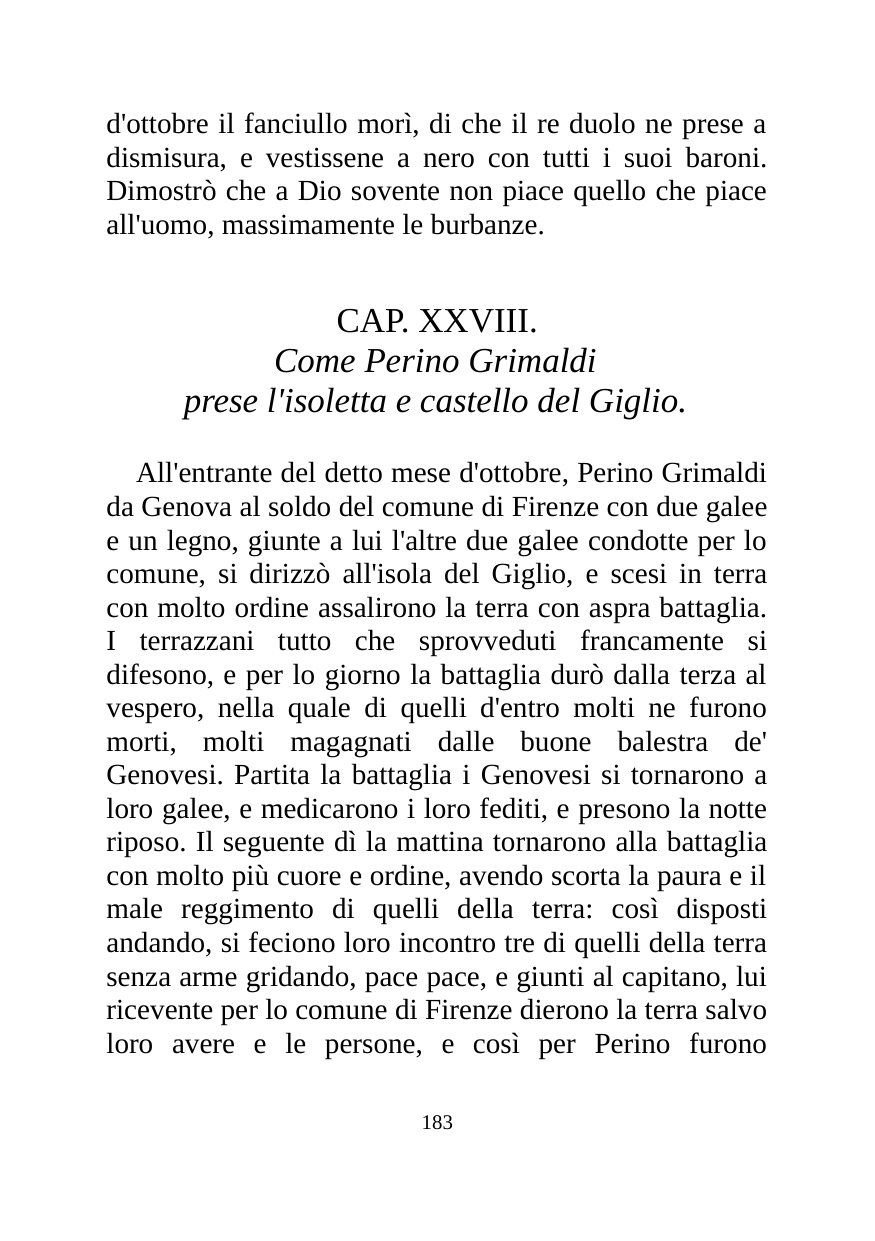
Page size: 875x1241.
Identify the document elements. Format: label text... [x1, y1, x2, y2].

text d'ottobre il fanciullo morì, di che il re duolo ne prese a dismisura, e vestissene a nero con tutti i suoi baroni. Dimostrò che a Dio sovente non piace quello che piace all'uomo, massimamente le burbanze. [106, 106, 768, 240]
subtitle CAP. XXVIII. Come Perino Grimaldi prese l'isoletta e castello del Giglio. [106, 299, 768, 420]
text All'entrante del detto mese d'ottobre, Perino Grimaldi da Genova al soldo del comune di Firenze con due galee e un legno, giunte a lui l'altre due galee condotte per lo comune, si dirizzò all'isola del Giglio, e scesi in terra con molto ordine assalirono la terra con aspra battaglia. I terrazzani tutto che sprovveduti francamente si difesono, e per lo giorno la battaglia durò dalla terza al vespero, nella quale di quelli d'entro molti ne furono morti, molti magagnati dalle buone balestra de' Genovesi. Partita la battaglia i Genovesi si tornarono a loro galee, e medicarono i loro fediti, e presono la notte riposo. Il seguente dì la mattina tornarono alla battaglia con molto più cuore e ordine, avendo scorta la paura e il male reggimento di quelli della terra: così disposti andando, si feciono loro incontro tre di quelli della terra senza arme gridando, pace pace, e giunti al capitano, lui ricevente per lo comune di Firenze dierono la terra salvo loro avere e le persone, e così per Perino furono [106, 456, 768, 1059]
